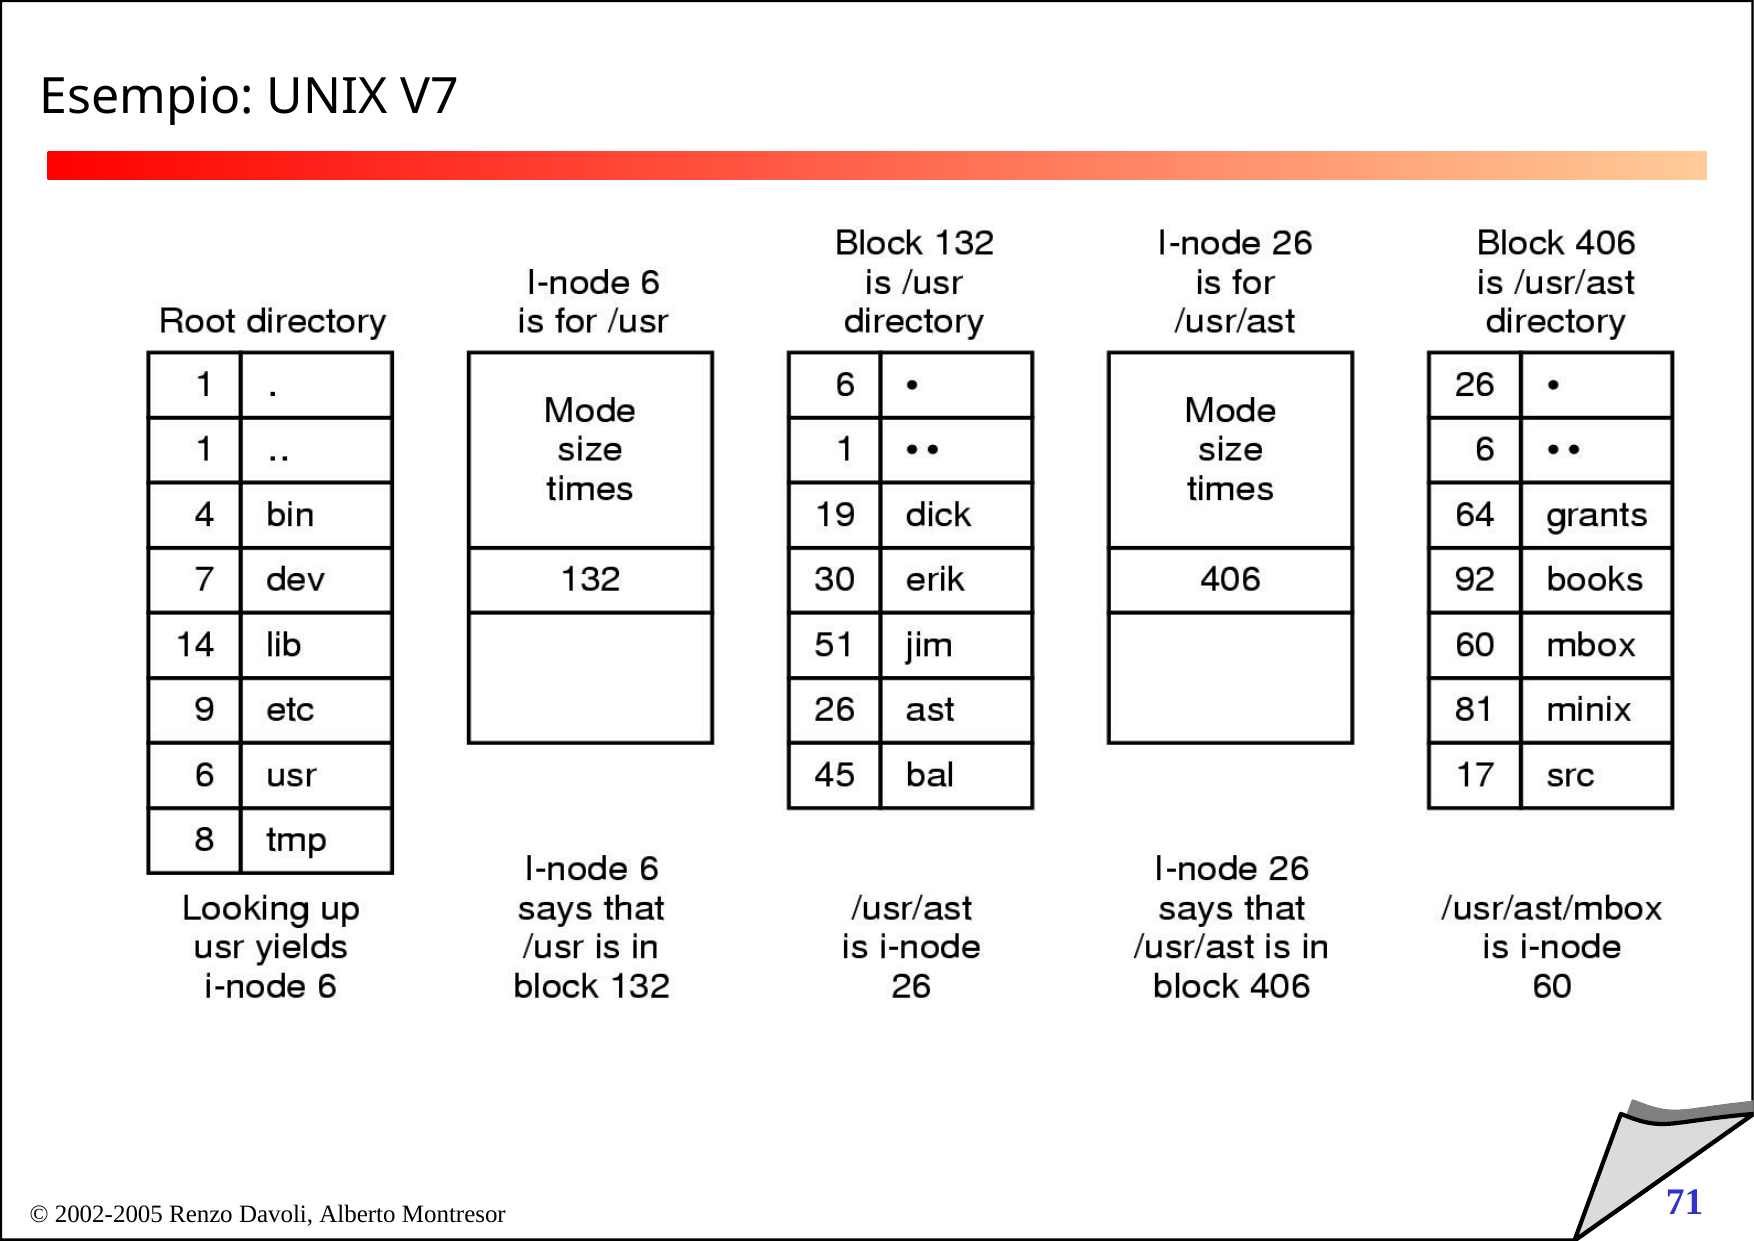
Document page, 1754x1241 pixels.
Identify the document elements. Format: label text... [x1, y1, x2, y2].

picture [146, 192, 1681, 1029]
title Esempio: UNIX V7 [40, 49, 1713, 144]
text_box 6-11 [1074, 152, 1078, 179]
text_box Start [1469, 152, 1474, 179]
